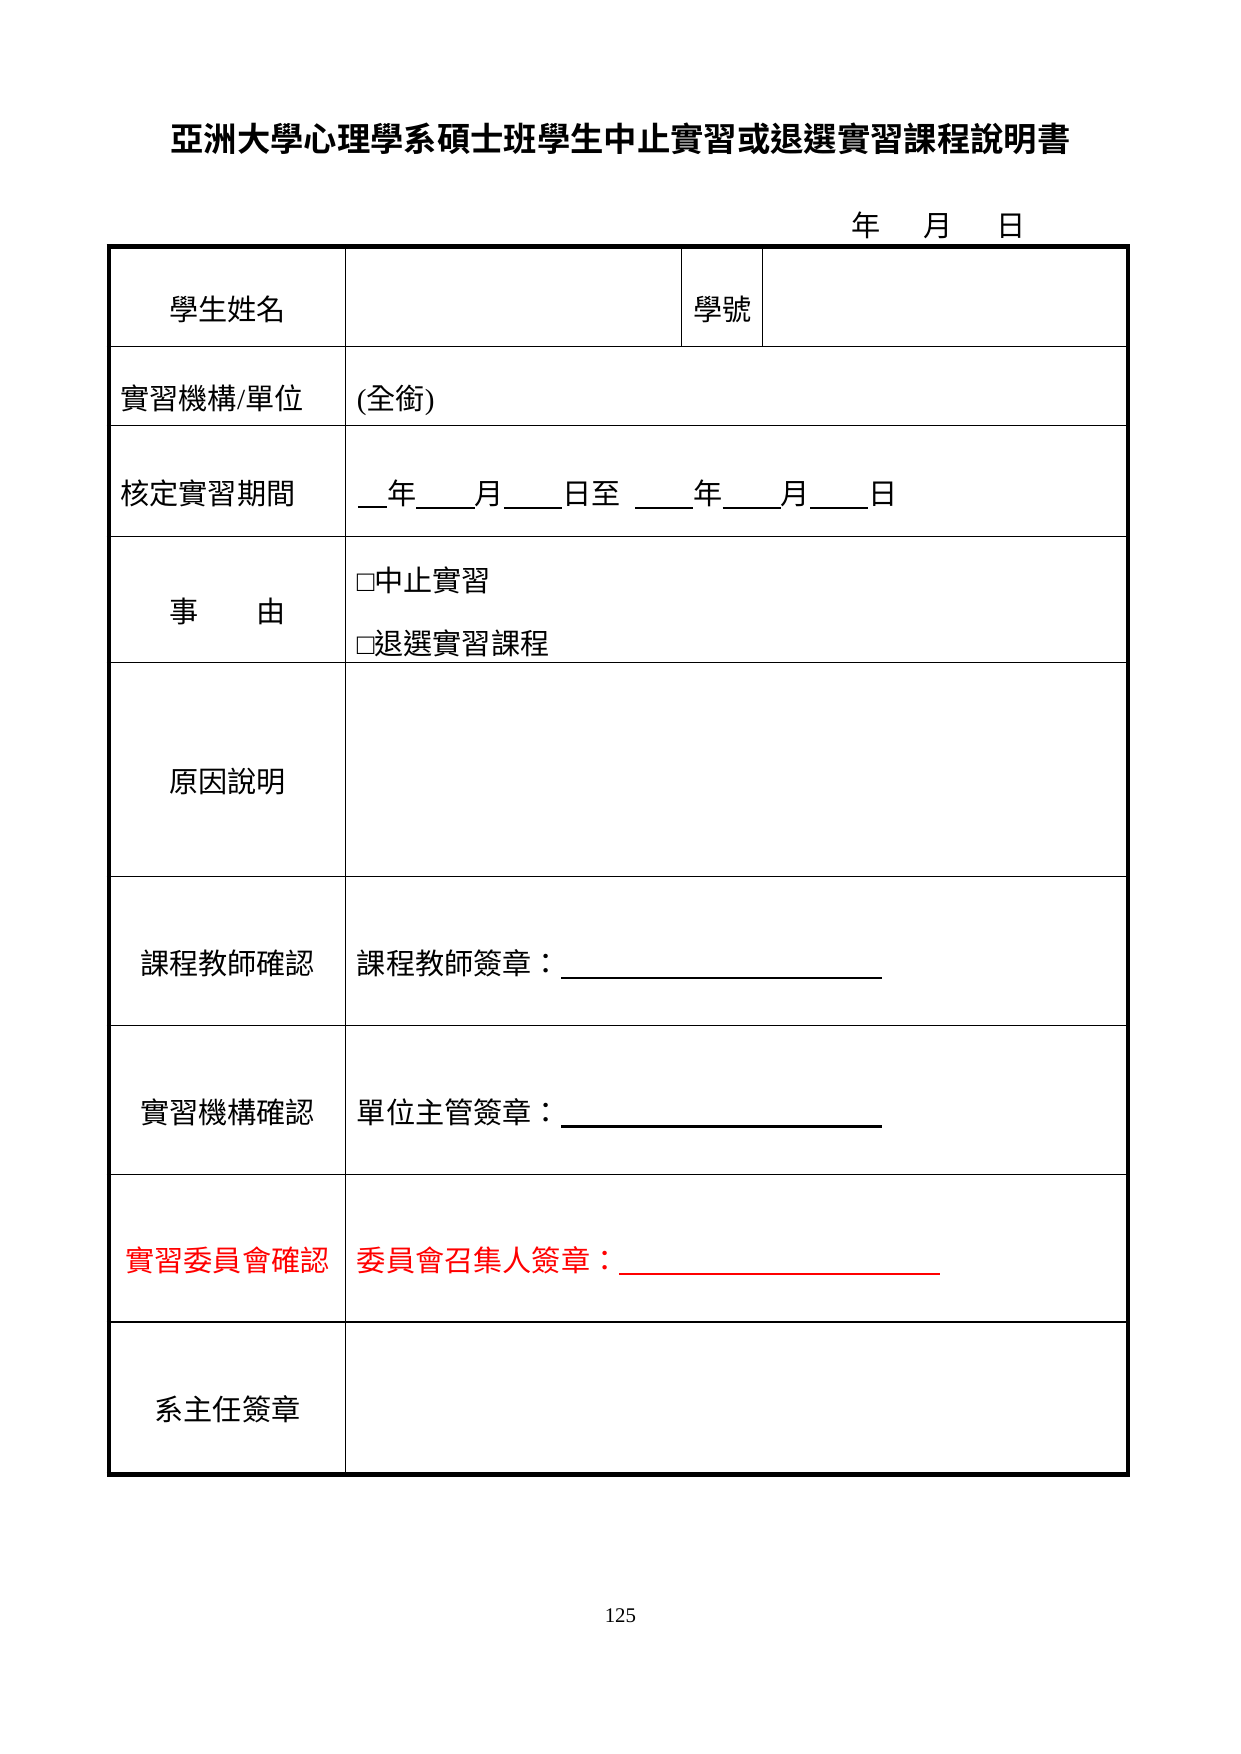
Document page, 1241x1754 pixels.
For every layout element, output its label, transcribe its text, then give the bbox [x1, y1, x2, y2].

table_cell [346, 1323, 1126, 1472]
table_cell 實習機構/單位 [111, 347, 345, 425]
table_cell 課程教師確認 [111, 877, 345, 1025]
table_cell 事 由 [111, 537, 345, 662]
table_cell 原因說明 [111, 663, 345, 876]
table_header 學生姓名 [111, 249, 345, 346]
table_cell 單位主管簽章： [346, 1026, 1126, 1173]
table_cell 課程教師簽章： [346, 877, 1126, 1025]
subtitle 亞洲大學心理學系碩士班學生中止實習或退選實習課程說明書 [112, 96, 1128, 158]
table_cell 實習機構確認 [111, 1026, 345, 1173]
table_cell 系主任簽章 [111, 1323, 345, 1472]
table_cell 核定實習期間 [111, 426, 345, 536]
text 年 月 日 [112, 182, 1040, 244]
table_cell 實習委員會確認 [111, 1175, 345, 1321]
table_header [763, 249, 1126, 346]
table_cell □中止實習 □退選實習課程 [346, 537, 1126, 662]
table_header 學號 [682, 249, 762, 346]
table_header [346, 249, 681, 346]
table_cell 委員會召集人簽章： [346, 1175, 1126, 1321]
table_cell (全銜) [346, 347, 1126, 425]
table_cell [346, 663, 1126, 876]
table_cell 年 月 日至 年 月 日 [346, 426, 1126, 536]
